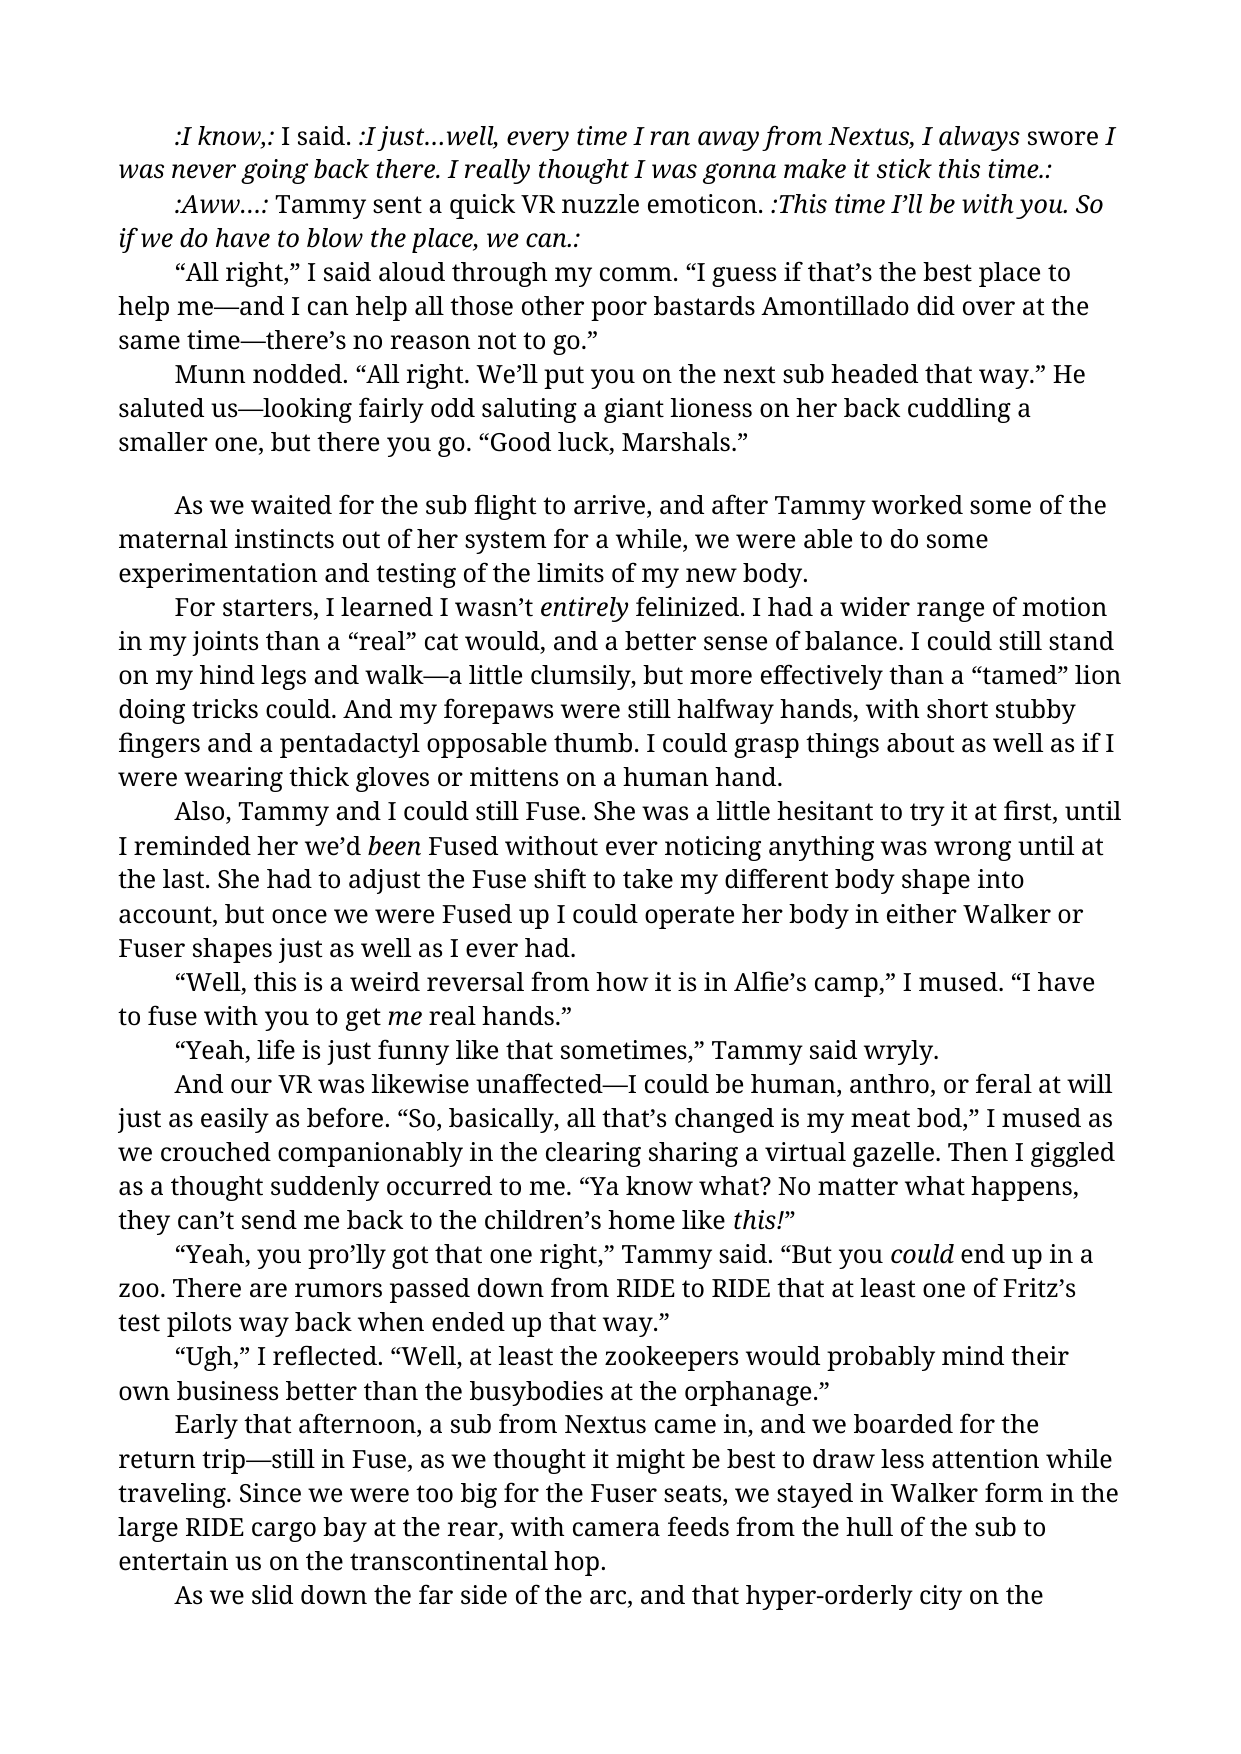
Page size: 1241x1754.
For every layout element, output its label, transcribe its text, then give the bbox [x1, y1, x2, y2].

text Early that afternoon, a sub from Nextus came in, and we boarded for the return trip—still in Fuse, as we thought it might be best to draw less attention while traveling. Since we were too big for the Fuser seats, we stayed in Walker form in the large RIDE cargo bay at the rear, with camera feeds from the hull of the sub to entertain us on the transcontinental hop. [118, 1407, 1122, 1577]
text Munn nodded. “All right. We’ll put you on the next sub headed that way.” He saluted us—looking fairly odd saluting a giant lioness on her back cuddling a smaller one, but there you go. “Good luck, Marshals.” [118, 357, 1122, 459]
text Also, Tammy and I could still Fuse. She was a little hesitant to try it at first, until I reminded her we’d been Fused without ever noticing anything was wrong until at the last. She had to adjust the Fuse shift to take my different body shape into account, but once we were Fused up I could operate her body in either Walker or Fuser shapes just as well as I ever had. [118, 794, 1122, 964]
text “Yeah, life is just funny like that sometimes,” Tammy said wryly. [118, 1032, 1122, 1067]
text As we waited for the sub flight to arrive, and after Tammy worked some of the maternal instincts out of her system for a while, we were able to do some experimentation and testing of the limits of my new body. [118, 487, 1122, 590]
text For starters, I learned I wasn’t entirely felinized. I had a wider range of motion in my joints than a “real” cat would, and a better sense of balance. I could still stand on my hind legs and walk—a little clumsily, but more effectively than a “tamed” lion doing tricks could. And my forepaws were still halfway hands, with short stubby fingers and a pentadactyl opposable thumb. I could grasp things about as well as if I were wearing thick gloves or mittens on a human hand. [118, 590, 1122, 794]
text :I know,: I said. :I just…well, every time I ran away from Nextus, I always swore I was never going back there. I really thought I was gonna make it stick this time.: [118, 118, 1122, 186]
text :Aww…: Tammy sent a quick VR nuzzle emoticon. :This time I’ll be with you. So if we do have to blow the place, we can.: [118, 186, 1122, 254]
text “Ugh,” I reflected. “Well, at least the zookeepers would probably mind their own business better than the busybodies at the orphanage.” [118, 1339, 1122, 1407]
text “All right,” I said aloud through my comm. “I guess if that’s the best place to help me—and I can help all those other poor bastards Amontillado did over at the same time—there’s no reason not to go.” [118, 254, 1122, 357]
text And our VR was likewise unaffected—I could be human, anthro, or feral at will just as easily as before. “So, basically, all that’s changed is my meat bod,” I mused as we crouched companionably in the clearing sharing a virtual gazelle. Then I giggled as a thought suddenly occurred to me. “Ya know what? No matter what happens, they can’t send me back to the children’s home like this!” [118, 1067, 1122, 1237]
text “Yeah, you pro’lly got that one right,” Tammy said. “But you could end up in a zoo. There are rumors passed down from RIDE to RIDE that at least one of Fritz’s test pilots way back when ended up that way.” [118, 1237, 1122, 1339]
text As we slid down the far side of the arc, and that hyper-orderly city on the [118, 1577, 1122, 1612]
text “Well, this is a weird reversal from how it is in Alfie’s camp,” I mused. “I have to fuse with you to get me real hands.” [118, 964, 1122, 1032]
